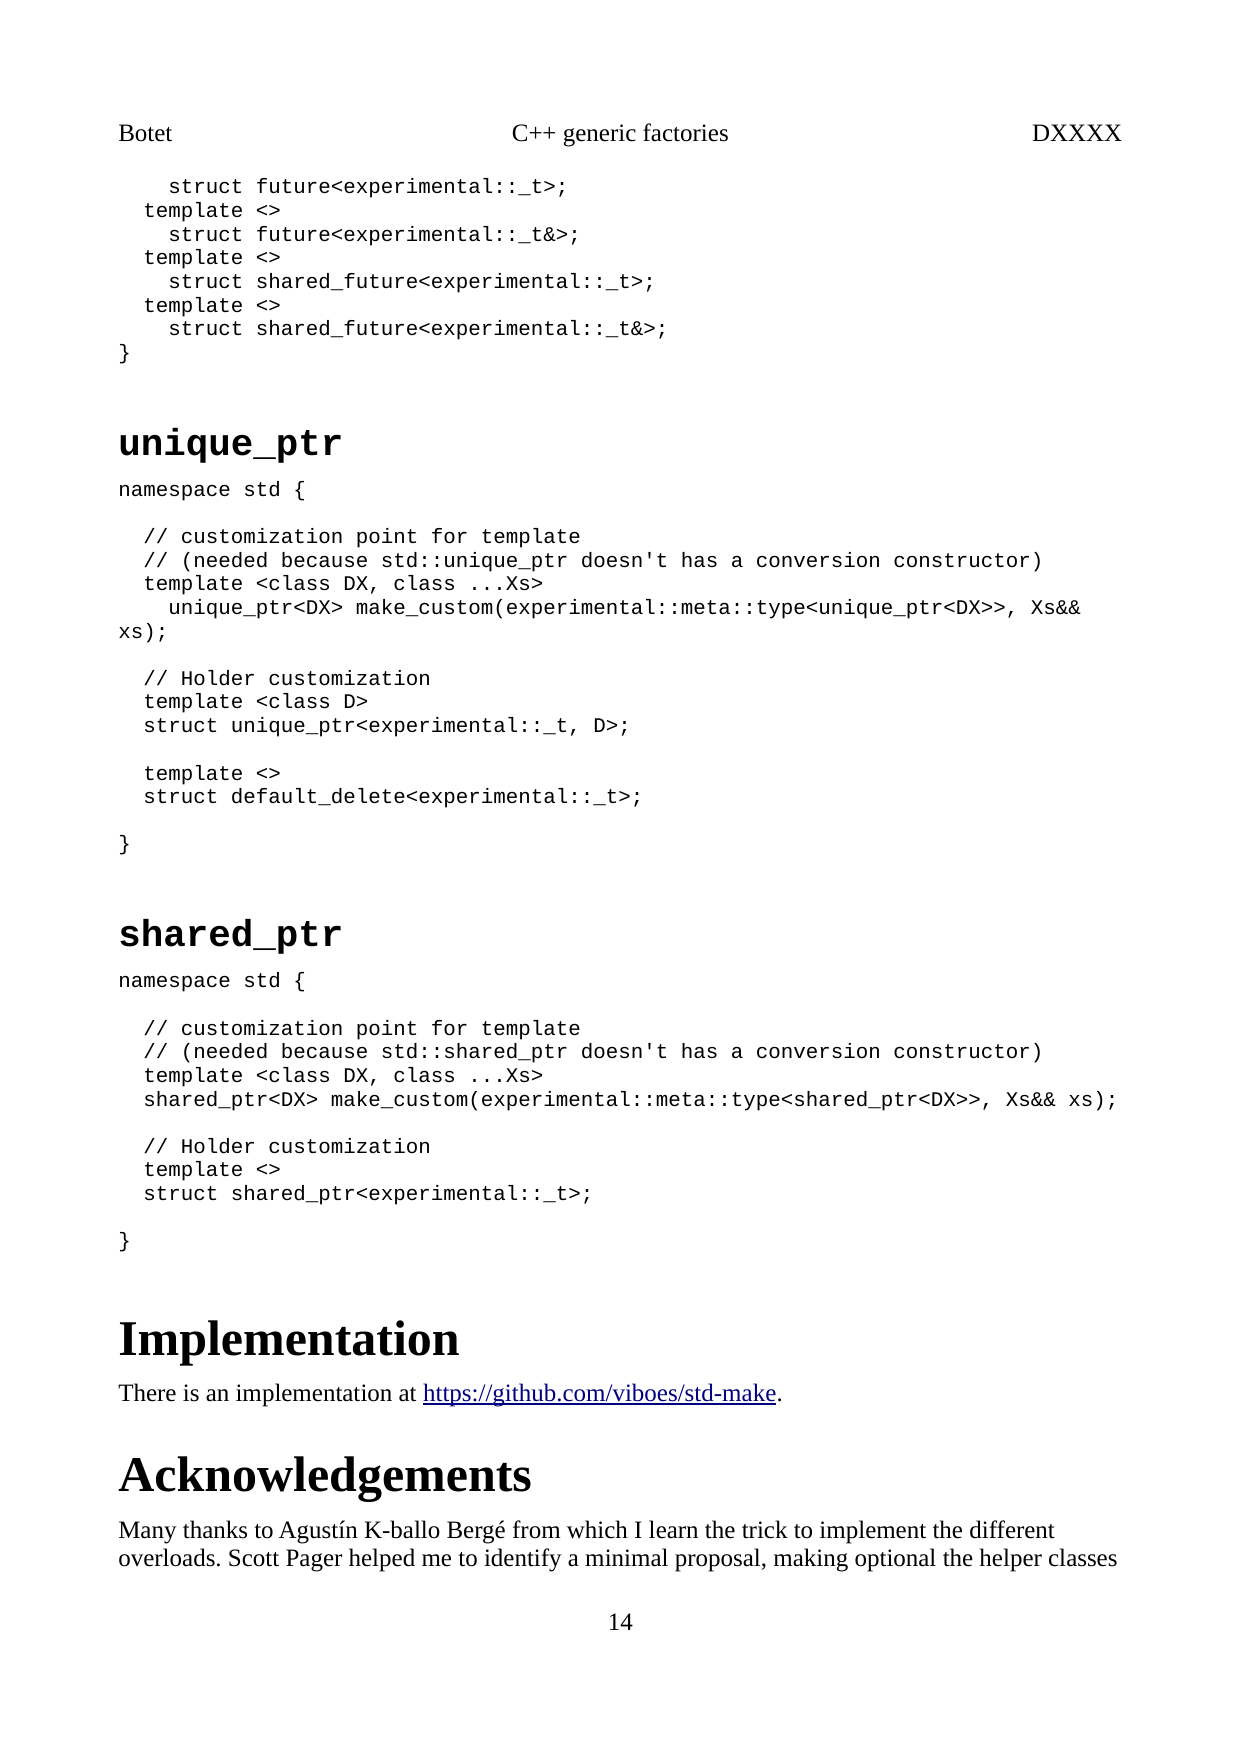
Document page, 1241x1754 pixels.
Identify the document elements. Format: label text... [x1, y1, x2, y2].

text Many thanks to Agustín K-ballo Bergé from which I learn the trick to implement the different overloads. Scott Pager helped me to identify a minimal proposal, making optional the helper classes [118, 1515, 1122, 1572]
text struct shared_future<experimental::_t&>; [118, 318, 1122, 342]
text template <> [118, 247, 1122, 271]
text // Holder customization [118, 668, 1122, 692]
text template <> [118, 294, 1122, 318]
text // (needed because std::unique_ptr doesn't has a conversion constructor) [118, 550, 1122, 573]
text // Holder customization [118, 1136, 1122, 1159]
text struct future<experimental::_t>; [118, 176, 1122, 200]
text template <> [118, 200, 1122, 224]
text struct future<experimental::_t&>; [118, 224, 1122, 247]
text struct shared_ptr<experimental::_t>; [118, 1183, 1122, 1207]
subtitle Implementation [118, 1308, 1122, 1366]
text unique_ptr<DX> make_custom(experimental::meta::type<unique_ptr<DX>>, Xs&& xs); [118, 597, 1122, 644]
text shared_ptr<DX> make_custom(experimental::meta::type<shared_ptr<DX>>, Xs&& xs); [118, 1088, 1122, 1112]
text template <> [118, 1159, 1122, 1183]
text // customization point for template [118, 526, 1122, 550]
text namespace std { [118, 479, 1122, 502]
text struct shared_future<experimental::_t>; [118, 271, 1122, 294]
text template <class D> [118, 692, 1122, 715]
text } [118, 342, 1122, 366]
text template <> [118, 762, 1122, 786]
text namespace std { [118, 970, 1122, 994]
text template <class DX, class ...Xs> [118, 573, 1122, 597]
text // (needed because std::shared_ptr doesn't has a conversion constructor) [118, 1041, 1122, 1065]
text // customization point for template [118, 1018, 1122, 1041]
text } [118, 1230, 1122, 1254]
subtitle shared_ptr [118, 912, 1122, 958]
text struct unique_ptr<experimental::_t, D>; [118, 715, 1122, 739]
text template <class DX, class ...Xs> [118, 1065, 1122, 1088]
text struct default_delete<experimental::_t>; [118, 786, 1122, 810]
text There is an implementation at https://github.com/viboes/std-make. [118, 1378, 1122, 1407]
text } [118, 833, 1122, 857]
subtitle unique_ptr [118, 420, 1122, 466]
subtitle Acknowledgements [118, 1445, 1122, 1502]
